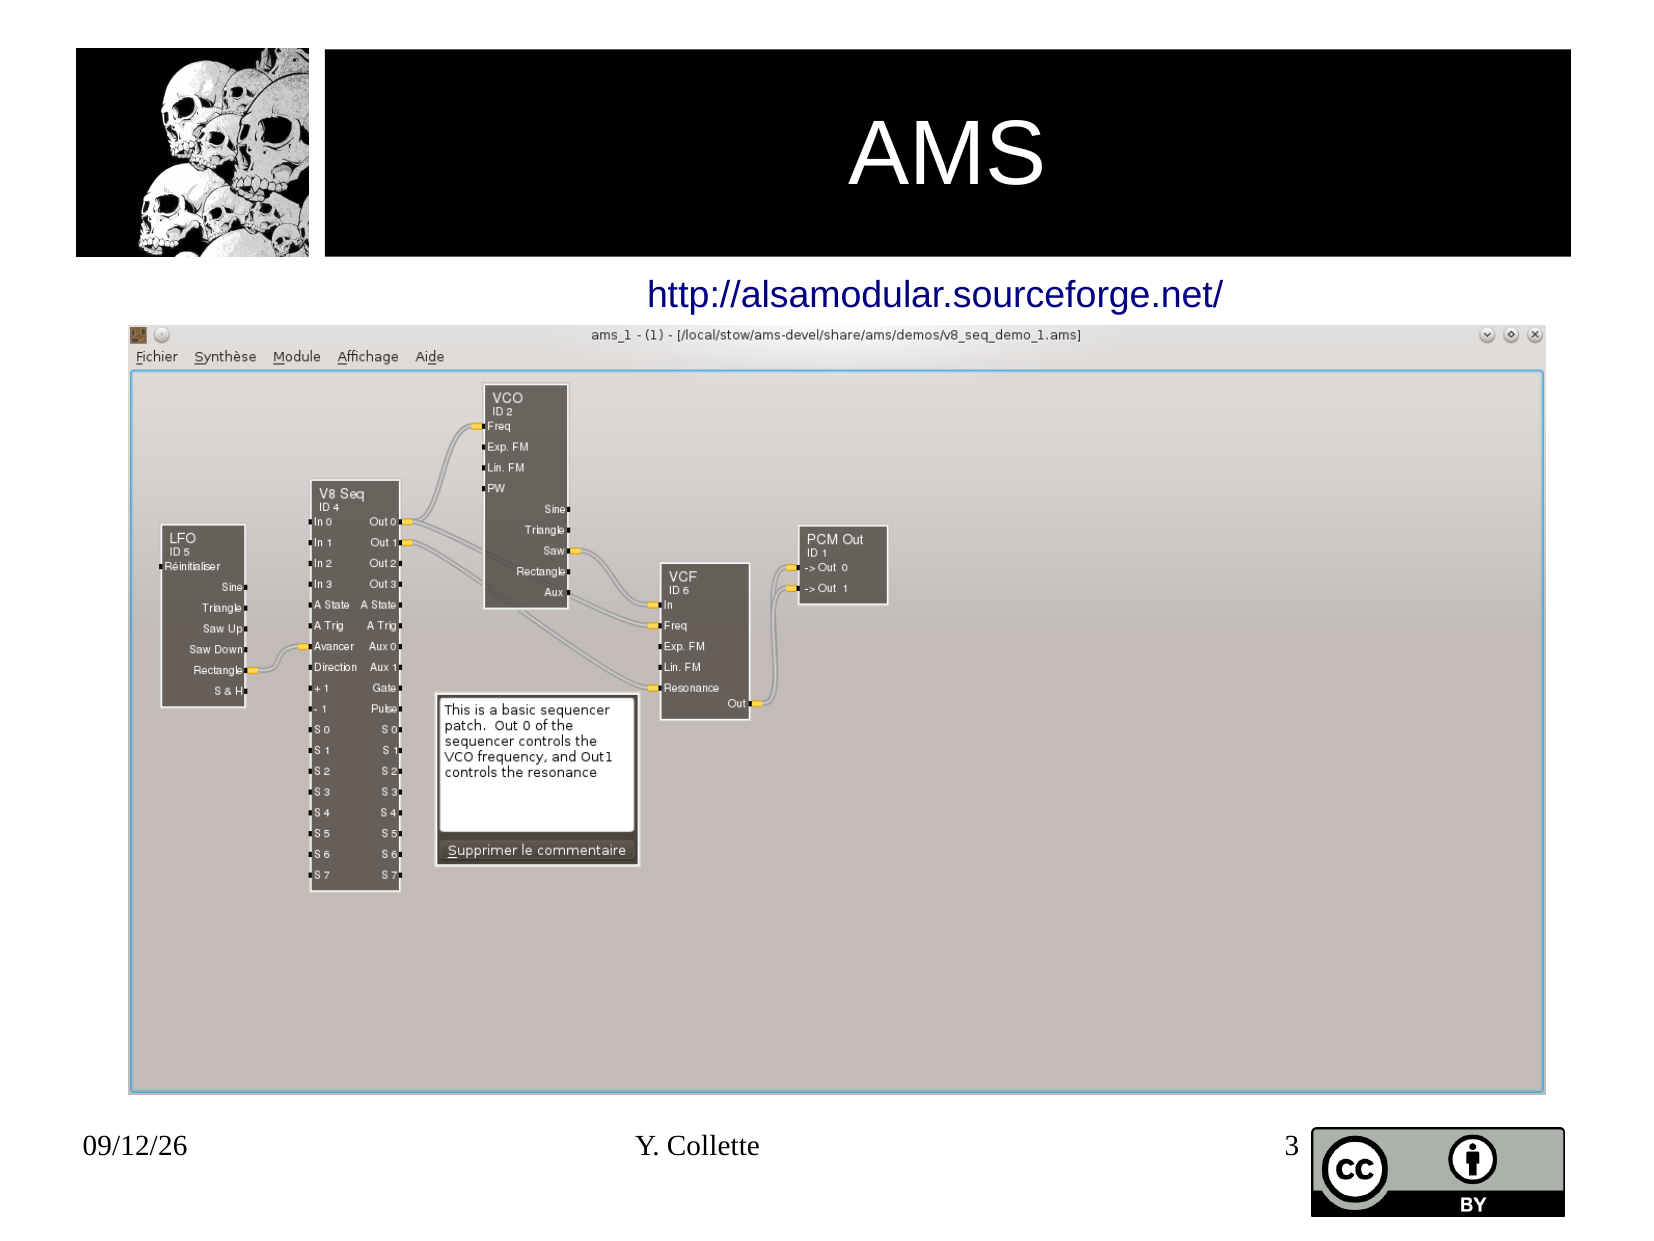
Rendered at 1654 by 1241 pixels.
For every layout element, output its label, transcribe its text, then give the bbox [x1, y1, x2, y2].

picture [128, 325, 1546, 1095]
text_box http://alsamodular.sourceforge.net/ [632, 265, 1330, 325]
picture [1311, 1127, 1565, 1217]
title AMS [324, 49, 1571, 257]
picture [76, 48, 309, 257]
